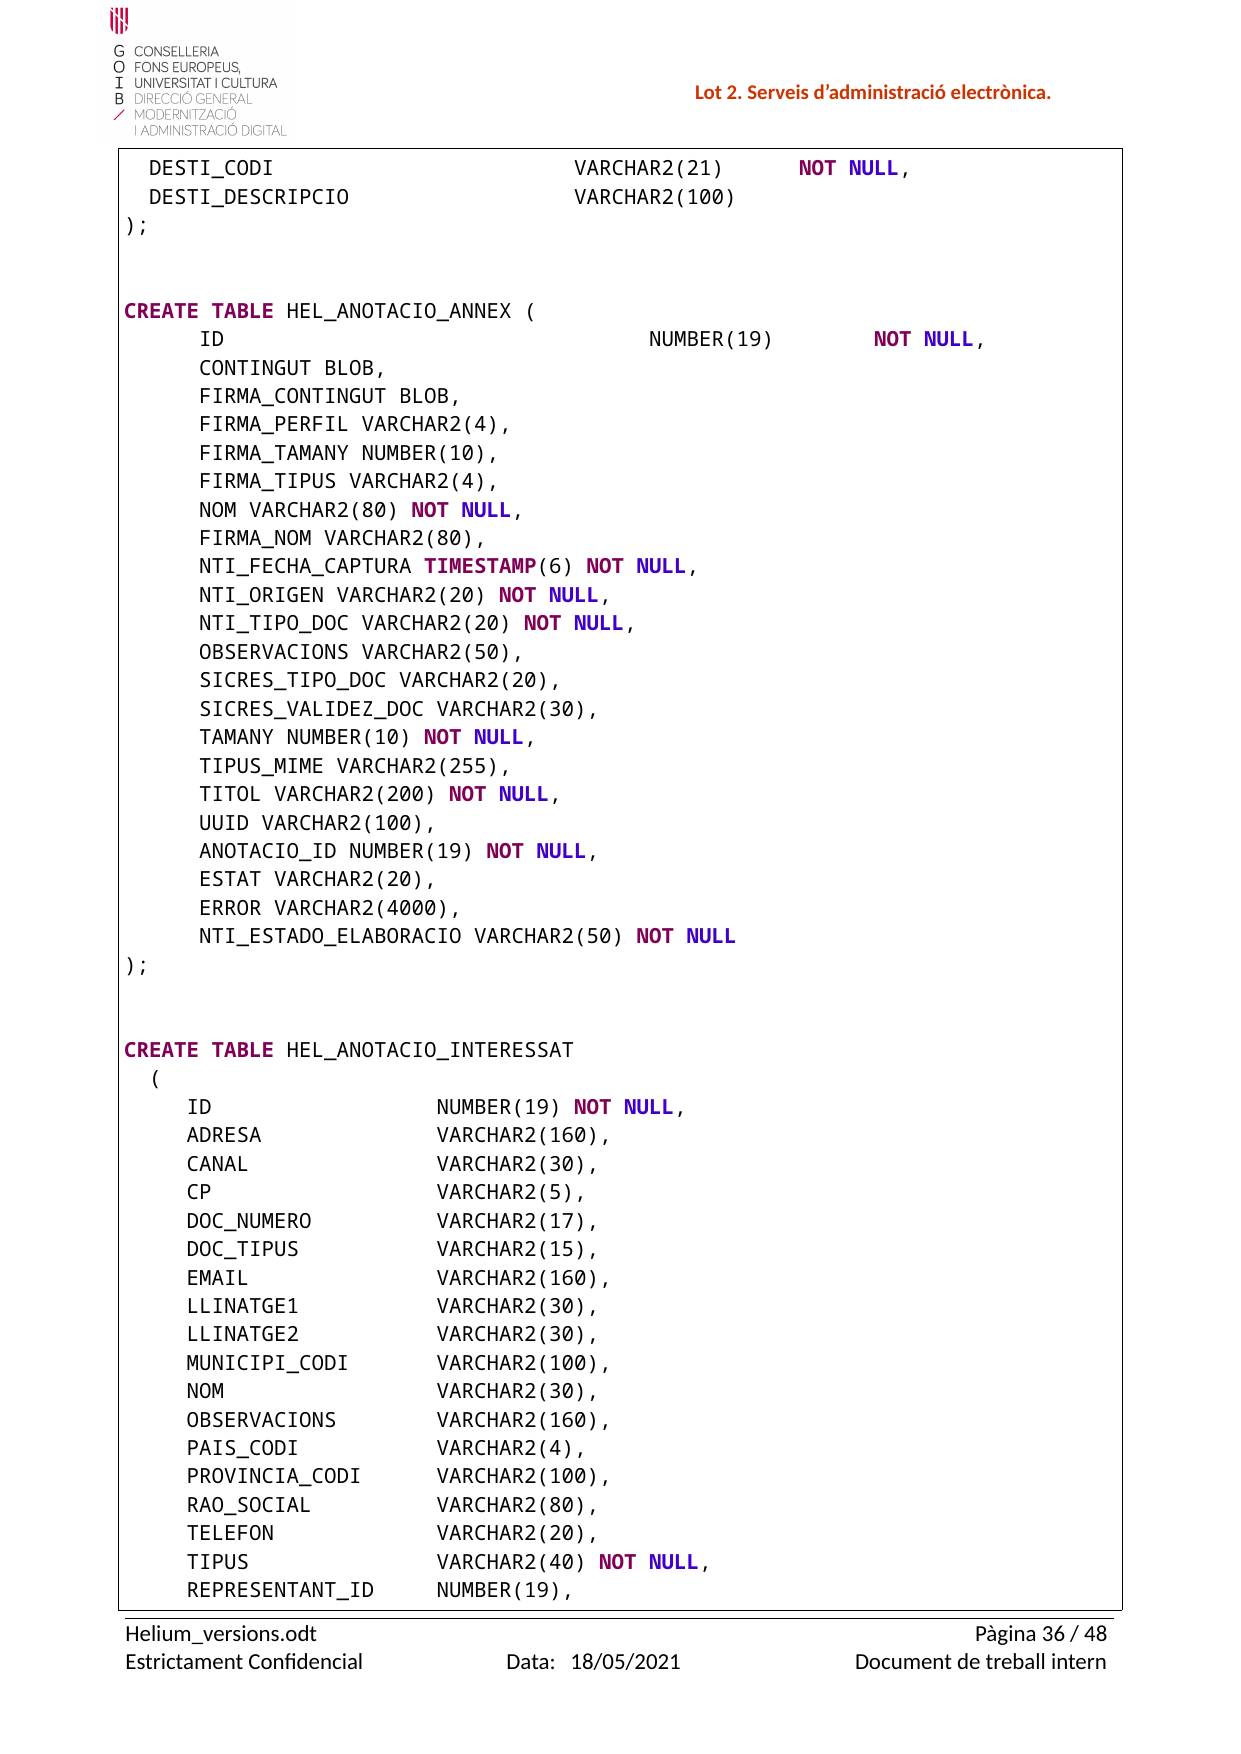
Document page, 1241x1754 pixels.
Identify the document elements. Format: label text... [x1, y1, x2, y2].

table_header DESTI_CODI VARCHAR2(21) NOT NULL, DESTI_DESCRIPCIO VARCHAR2(100) ); CREATE TABLE HEL_ANOTACIO_ANNEX ( ID NUMBER(19) NOT NULL, CONTINGUT BLOB, FIRMA_CONTINGUT BLOB, FIRMA_PERFIL VARCHAR2(4), FIRMA_TAMANY NUMBER(10), FIRMA_TIPUS VARCHAR2(4), NOM VARCHAR2(80) NOT NULL, FIRMA_NOM VARCHAR2(80), NTI_FECHA_CAPTURA TIMESTAMP(6) NOT NULL, NTI_ORIGEN VARCHAR2(20) NOT NULL, NTI_TIPO_DOC VARCHAR2(20) NOT NULL, OBSERVACIONS VARCHAR2(50), SICRES_TIPO_DOC VARCHAR2(20), SICRES_VALIDEZ_DOC VARCHAR2(30), TAMANY NUMBER(10) NOT NULL, TIPUS_MIME VARCHAR2(255), TITOL VARCHAR2(200) NOT NULL, UUID VARCHAR2(100), ANOTACIO_ID NUMBER(19) NOT NULL, ESTAT VARCHAR2(20), ERROR VARCHAR2(4000), NTI_ESTADO_ELABORACIO VARCHAR2(50) NOT NULL ); CREATE TABLE HEL_ANOTACIO_INTERESSAT ( ID NUMBER(19) NOT NULL, ADRESA VARCHAR2(160), CANAL VARCHAR2(30), CP VARCHAR2(5), DOC_NUMERO VARCHAR2(17), DOC_TIPUS VARCHAR2(15), EMAIL VARCHAR2(160), LLINATGE1 VARCHAR2(30), LLINATGE2 VARCHAR2(30), MUNICIPI_CODI VARCHAR2(100), NOM VARCHAR2(30), OBSERVACIONS VARCHAR2(160), PAIS_CODI VARCHAR2(4), PROVINCIA_CODI VARCHAR2(100), RAO_SOCIAL VARCHAR2(80), TELEFON VARCHAR2(20), TIPUS VARCHAR2(40) NOT NULL, REPRESENTANT_ID NUMBER(19), [119, 149, 1122, 1609]
picture [100, 0, 297, 144]
